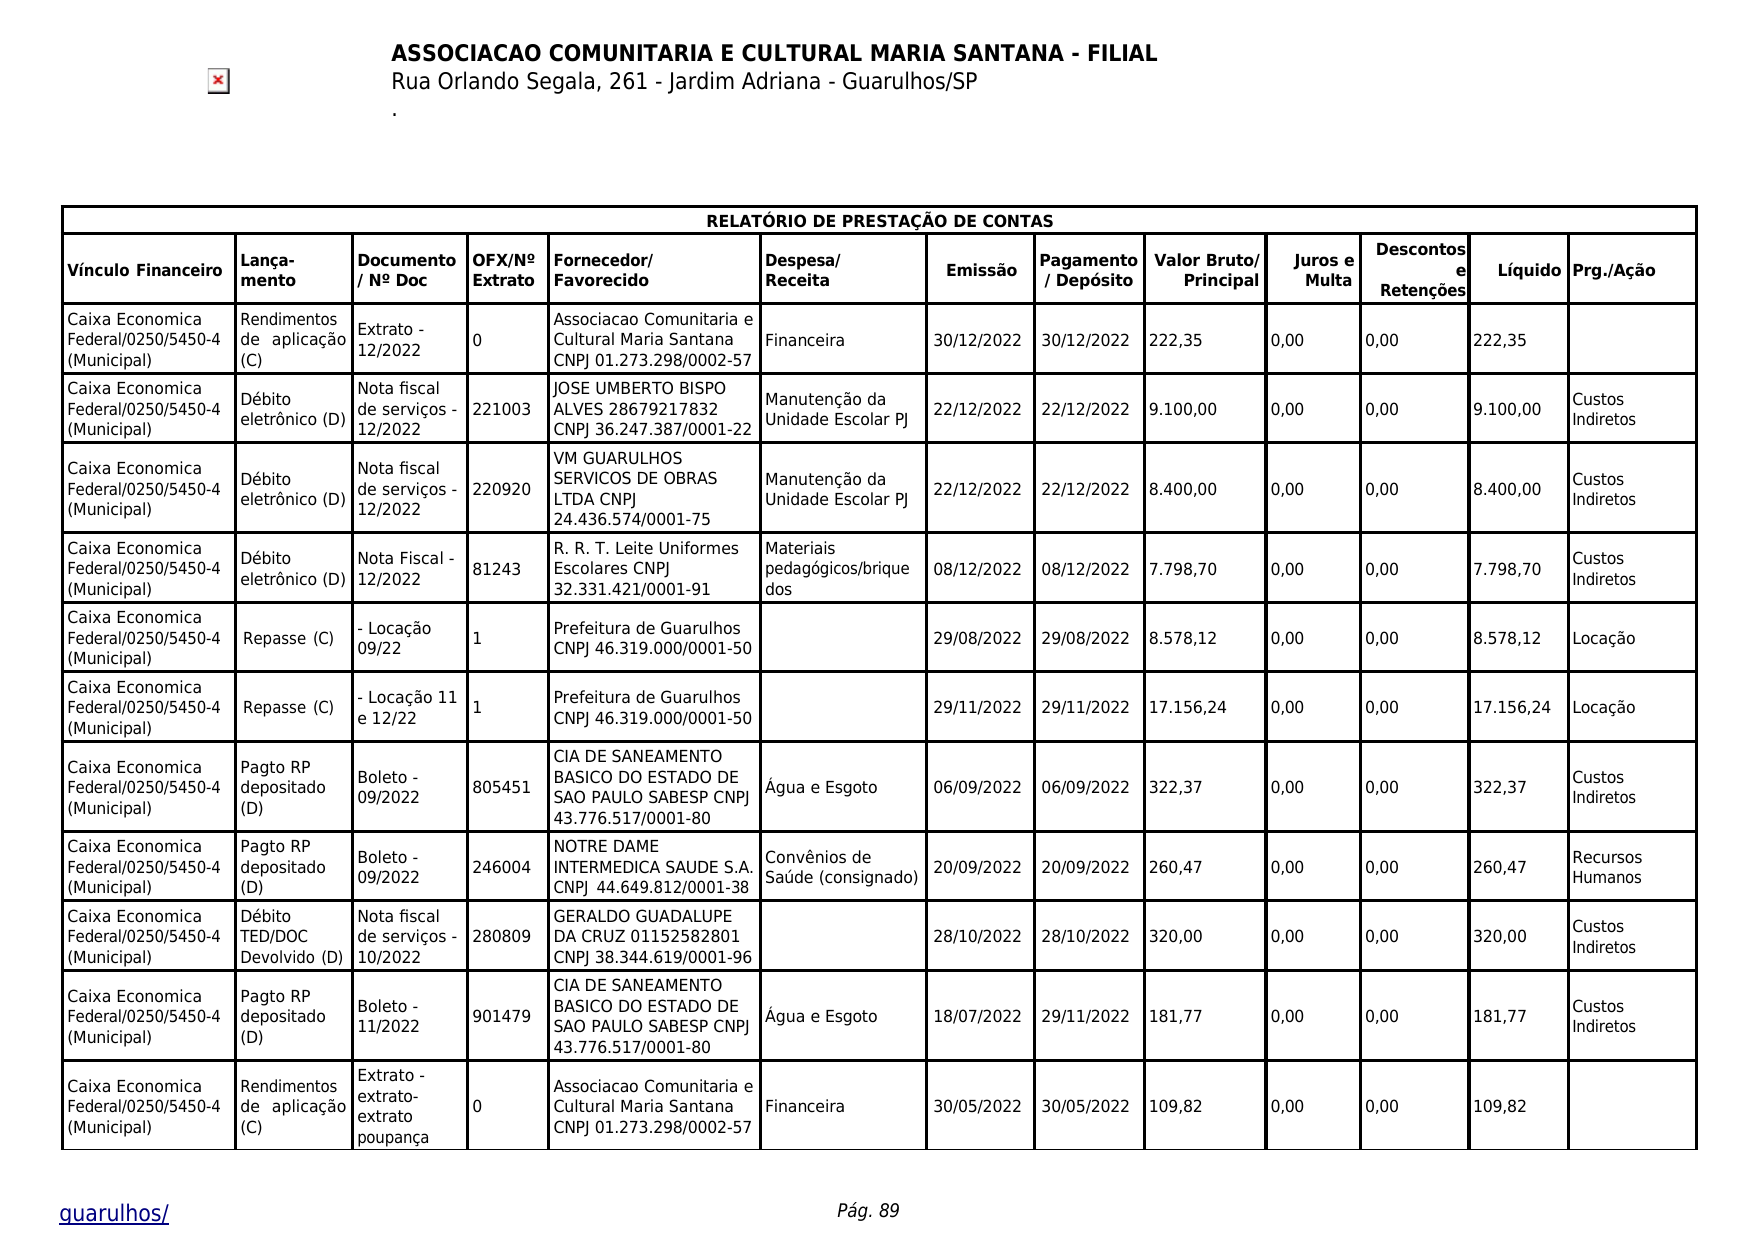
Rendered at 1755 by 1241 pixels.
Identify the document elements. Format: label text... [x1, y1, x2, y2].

table_cell Valor Bruto/ Principal [1146, 235, 1264, 302]
table_cell 222,35 [1146, 305, 1264, 372]
table_cell 0,00 [1362, 972, 1467, 1058]
table_cell Caixa Economica Federal/0250/5450-4 (Municipal) [64, 534, 234, 601]
table_cell 246004 [469, 833, 547, 899]
table_cell 181,77 [1471, 972, 1567, 1058]
table_header RELATÓRIO DE PRESTAÇÃO DE CONTAS [64, 208, 1695, 232]
table_cell 81243 [469, 534, 547, 601]
table_cell Caixa Economica Federal/0250/5450-4 (Municipal) [64, 972, 234, 1058]
table_cell 320,00 [1146, 902, 1264, 968]
table_cell Recursos Humanos [1570, 833, 1695, 899]
table_cell Financeira [762, 305, 925, 372]
table_cell Nota Fiscal - 12/2022 [354, 534, 466, 601]
table_cell JOSE UMBERTO BISPO ALVES 28679217832 CNPJ 36.247.387/0001-22 [550, 375, 759, 441]
table_cell 17.156,24 [1146, 673, 1264, 739]
table_cell Custos Indiretos [1570, 444, 1695, 531]
table_cell Pagto RP depositado (D) [237, 743, 351, 829]
table_cell Custos Indiretos [1570, 902, 1695, 968]
table_cell [1570, 305, 1695, 372]
table_cell 0,00 [1362, 743, 1467, 829]
table_cell Caixa Economica Federal/0250/5450-4 (Municipal) [64, 833, 234, 899]
table_cell Débito eletrônico (D) [237, 444, 351, 531]
table_cell Associacao Comunitaria e Cultural Maria Santana CNPJ 01.273.298/0002-57 [550, 305, 759, 372]
table_cell 29/11/2022 [1036, 972, 1143, 1058]
table_cell 08/12/2022 [928, 534, 1033, 601]
table_cell 29/11/2022 [928, 673, 1033, 739]
table_cell 220920 [469, 444, 547, 531]
table_cell GERALDO GUADALUPE DA CRUZ 01152582801 CNPJ 38.344.619/0001-96 [550, 902, 759, 968]
table_cell Vínculo Financeiro [64, 235, 234, 302]
table_cell 109,82 [1471, 1062, 1567, 1148]
table_cell 805451 [469, 743, 547, 829]
table_cell Nota ﬁscal de serviços - 12/2022 [354, 444, 466, 531]
table_cell 28/10/2022 [1036, 902, 1143, 968]
table_cell Locação [1570, 604, 1695, 670]
table_cell Nota ﬁscal de serviços - 12/2022 [354, 375, 466, 441]
table_cell 280809 [469, 902, 547, 968]
table_cell 08/12/2022 [1036, 534, 1143, 601]
table_cell 0,00 [1362, 604, 1467, 670]
table_cell 0 [469, 1062, 547, 1148]
table_cell 181,77 [1146, 972, 1264, 1058]
table_cell 109,82 [1146, 1062, 1264, 1148]
table_cell Materiais pedagógicos/brique dos [762, 534, 925, 601]
table_cell Extrato - 12/2022 [354, 305, 466, 372]
table_cell Extrato - extrato- extrato poupança [354, 1062, 466, 1148]
table_cell Prefeitura de Guarulhos CNPJ 46.319.000/0001-50 [550, 604, 759, 670]
table_cell 0,00 [1268, 902, 1359, 968]
table_cell Despesa/ Receita [762, 235, 925, 302]
table_cell 0,00 [1362, 375, 1467, 441]
table_cell VM GUARULHOS SERVICOS DE OBRAS LTDA CNPJ 24.436.574/0001-75 [550, 444, 759, 531]
table_cell 22/12/2022 [1036, 444, 1143, 531]
table_cell Manutenção da Unidade Escolar PJ [762, 444, 925, 531]
table_cell 18/07/2022 [928, 972, 1033, 1058]
table_cell OFX/Nº Extrato [469, 235, 547, 302]
table_cell Caixa Economica Federal/0250/5450-4 (Municipal) [64, 604, 234, 670]
table_cell Associacao Comunitaria e Cultural Maria Santana CNPJ 01.273.298/0002-57 [550, 1062, 759, 1148]
table_cell 0,00 [1268, 972, 1359, 1058]
table_cell 28/10/2022 [928, 902, 1033, 968]
table_cell 22/12/2022 [928, 444, 1033, 531]
table_cell 221003 [469, 375, 547, 441]
table_cell Manutenção da Unidade Escolar PJ [762, 375, 925, 441]
table_cell 320,00 [1471, 902, 1567, 968]
table_cell R. R. T. Leite Uniformes Escolares CNPJ 32.331.421/0001-91 [550, 534, 759, 601]
table_cell Caixa Economica Federal/0250/5450-4 (Municipal) [64, 673, 234, 739]
table_cell CIA DE SANEAMENTO BASICO DO ESTADO DE SAO PAULO SABESP CNPJ 43.776.517/0001-80 [550, 972, 759, 1058]
table_cell Boleto - 09/2022 [354, 833, 466, 899]
table_cell Prefeitura de Guarulhos CNPJ 46.319.000/0001-50 [550, 673, 759, 739]
table_cell Caixa Economica Federal/0250/5450-4 (Municipal) [64, 1062, 234, 1148]
table_cell 8.400,00 [1471, 444, 1567, 531]
table_cell 0,00 [1362, 1062, 1467, 1148]
table_cell 0,00 [1268, 673, 1359, 739]
table_cell 0,00 [1268, 444, 1359, 531]
table_cell 9.100,00 [1146, 375, 1264, 441]
table_cell 29/11/2022 [1036, 673, 1143, 739]
table_cell Água e Esgoto [762, 743, 925, 829]
table_cell Débito TED/DOC Devolvido (D) [237, 902, 351, 968]
table_cell Caixa Economica Federal/0250/5450-4 (Municipal) [64, 444, 234, 531]
table_cell Pagto RP depositado (D) [237, 833, 351, 899]
table_cell 7.798,70 [1146, 534, 1264, 601]
table_cell Custos Indiretos [1570, 972, 1695, 1058]
table_cell Água e Esgoto [762, 972, 925, 1058]
table_cell Custos Indiretos [1570, 534, 1695, 601]
table_cell 260,47 [1471, 833, 1567, 899]
table_cell 20/09/2022 [1036, 833, 1143, 899]
table_cell [762, 902, 925, 968]
table_cell Rendimentos de aplicação (C) [237, 1062, 351, 1148]
table_cell Débito eletrônico (D) [237, 534, 351, 601]
table_cell Fornecedor/ Favorecido [550, 235, 759, 302]
table_cell Rendimentos de aplicação (C) [237, 305, 351, 372]
table_cell Prg./Ação [1570, 235, 1695, 302]
table_cell 06/09/2022 [928, 743, 1033, 829]
table_cell CIA DE SANEAMENTO BASICO DO ESTADO DE SAO PAULO SABESP CNPJ 43.776.517/0001-80 [550, 743, 759, 829]
table_cell 0,00 [1362, 833, 1467, 899]
table_cell [762, 604, 925, 670]
table_cell Descontos e Retenções [1362, 235, 1467, 302]
table_cell Boleto - 09/2022 [354, 743, 466, 829]
table_cell 8.400,00 [1146, 444, 1264, 531]
table_cell Convênios de Saúde (consignado) [762, 833, 925, 899]
table_cell Lança- mento [237, 235, 351, 302]
table_cell 20/09/2022 [928, 833, 1033, 899]
table_cell NOTRE DAME INTERMEDICA SAUDE S.A. CNPJ 44.649.812/0001-38 [550, 833, 759, 899]
table_cell 0,00 [1268, 305, 1359, 372]
table_cell Caixa Economica Federal/0250/5450-4 (Municipal) [64, 743, 234, 829]
table_cell 8.578,12 [1471, 604, 1567, 670]
table_cell 0,00 [1268, 375, 1359, 441]
table_cell Líquido [1471, 235, 1567, 302]
table_cell 30/05/2022 [928, 1062, 1033, 1148]
table_cell 322,37 [1146, 743, 1264, 829]
table_cell 0,00 [1362, 444, 1467, 531]
table_cell 9.100,00 [1471, 375, 1567, 441]
table_cell 17.156,24 [1471, 673, 1567, 739]
table_cell 1 [469, 604, 547, 670]
table_cell Caixa Economica Federal/0250/5450-4 (Municipal) [64, 375, 234, 441]
table_cell [762, 673, 925, 739]
table_cell - Locação 11 e 12/22 [354, 673, 466, 739]
table_cell 0,00 [1362, 902, 1467, 968]
table_cell 22/12/2022 [928, 375, 1033, 441]
table_cell 0,00 [1268, 1062, 1359, 1148]
table_cell Pagamento / Depósito [1036, 235, 1143, 302]
table_cell Juros e Multa [1268, 235, 1359, 302]
table_cell 7.798,70 [1471, 534, 1567, 601]
table_cell Débito eletrônico (D) [237, 375, 351, 441]
table_cell 8.578,12 [1146, 604, 1264, 670]
table_cell [1570, 1062, 1695, 1148]
table_cell 30/12/2022 [1036, 305, 1143, 372]
table_cell Nota ﬁscal de serviços - 10/2022 [354, 902, 466, 968]
table_cell Pagto RP depositado (D) [237, 972, 351, 1058]
table_cell Documento / Nº Doc [354, 235, 466, 302]
table_cell Repasse (C) [237, 673, 351, 739]
table_cell 0,00 [1362, 305, 1467, 372]
table_cell Custos Indiretos [1570, 375, 1695, 441]
table_cell Custos Indiretos [1570, 743, 1695, 829]
table_cell 322,37 [1471, 743, 1567, 829]
table_cell Repasse (C) [237, 604, 351, 670]
table_cell 30/12/2022 [928, 305, 1033, 372]
table_cell 0,00 [1268, 743, 1359, 829]
table_cell 222,35 [1471, 305, 1567, 372]
table_cell - Locação 09/22 [354, 604, 466, 670]
table_cell 0,00 [1362, 534, 1467, 601]
table_cell 30/05/2022 [1036, 1062, 1143, 1148]
table_cell 0,00 [1268, 833, 1359, 899]
table_cell 29/08/2022 [1036, 604, 1143, 670]
table_cell 0 [469, 305, 547, 372]
table_cell Boleto - 11/2022 [354, 972, 466, 1058]
table_cell 0,00 [1268, 604, 1359, 670]
table_cell 06/09/2022 [1036, 743, 1143, 829]
table_cell 22/12/2022 [1036, 375, 1143, 441]
table_cell 29/08/2022 [928, 604, 1033, 670]
table_cell Locação [1570, 673, 1695, 739]
table_cell Caixa Economica Federal/0250/5450-4 (Municipal) [64, 902, 234, 968]
table_cell 1 [469, 673, 547, 739]
table_cell 260,47 [1146, 833, 1264, 899]
table_cell Emissão [928, 235, 1033, 302]
table_cell 0,00 [1362, 673, 1467, 739]
table_cell Financeira [762, 1062, 925, 1148]
table_cell 901479 [469, 972, 547, 1058]
table_cell Caixa Economica Federal/0250/5450-4 (Municipal) [64, 305, 234, 372]
table_cell 0,00 [1268, 534, 1359, 601]
